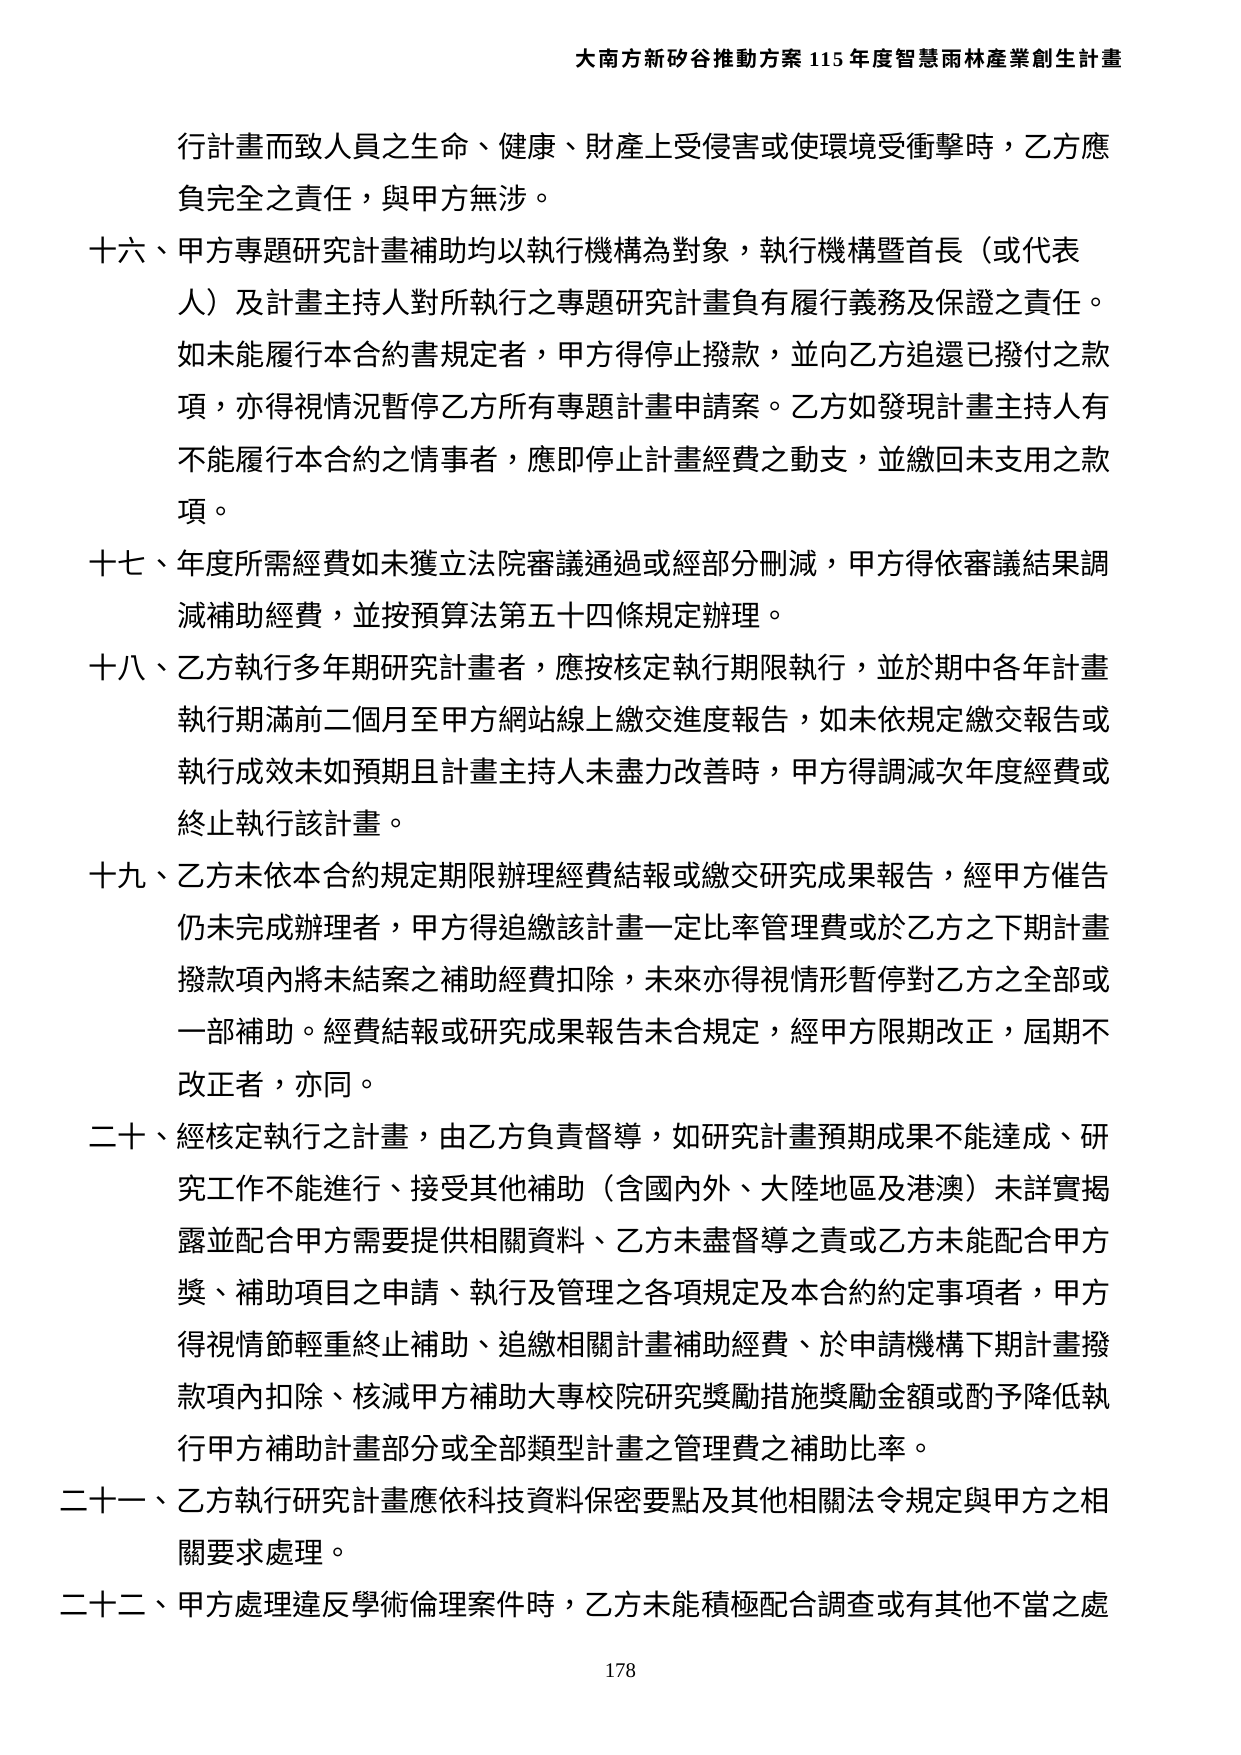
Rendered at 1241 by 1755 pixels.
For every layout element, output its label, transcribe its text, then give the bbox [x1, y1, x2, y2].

text 十七、年度所需經費如未獲立法院審議通過或經部分刪減，甲方得依審議結果調減補助經費，並按預算法第五十四條規定辦理。 [88, 532, 1124, 637]
text 行計畫而致人員之生命、健康、財產上受侵害或使環境受衝擊時，乙方應負完全之責任，與甲方無涉。 [88, 116, 1124, 220]
text 十八、乙方執行多年期研究計畫者，應按核定執行期限執行，並於期中各年計畫執行期滿前二個月至甲方網站線上繳交進度報告，如未依規定繳交報告或執行成效未如預期且計畫主持人未盡力改善時，甲方得調減次年度經費或終止執行該計畫。 [88, 637, 1124, 845]
text 十九、乙方未依本合約規定期限辦理經費結報或繳交研究成果報告，經甲方催告仍未完成辦理者，甲方得追繳該計畫一定比率管理費或於乙方之下期計畫撥款項內將未結案之補助經費扣除，未來亦得視情形暫停對乙方之全部或一部補助。經費結報或研究成果報告未合規定，經甲方限期改正，屆期不改正者，亦同。 [88, 845, 1124, 1105]
text 二十、經核定執行之計畫，由乙方負責督導，如研究計畫預期成果不能達成、研究工作不能進行、接受其他補助（含國內外、大陸地區及港澳）未詳實揭露並配合甲方需要提供相關資料、乙方未盡督導之責或乙方未能配合甲方獎、補助項目之申請、執行及管理之各項規定及本合約約定事項者，甲方得視情節輕重終止補助、追繳相關計畫補助經費、於申請機構下期計畫撥款項內扣除、核減甲方補助大專校院研究獎勵措施獎勵金額或酌予降低執行甲方補助計畫部分或全部類型計畫之管理費之補助比率。 [88, 1105, 1124, 1470]
text 二十一、乙方執行研究計畫應依科技資料保密要點及其他相關法令規定與甲方之相關要求處理。 [59, 1470, 1124, 1574]
text 十六、甲方專題研究計畫補助均以執行機構為對象，執行機構暨首長（或代表人）及計畫主持人對所執行之專題研究計畫負有履行義務及保證之責任。如未能履行本合約書規定者，甲方得停止撥款，並向乙方追還已撥付之款項，亦得視情況暫停乙方所有專題計畫申請案。乙方如發現計畫主持人有不能履行本合約之情事者，應即停止計畫經費之動支，並繳回未支用之款項。 [88, 220, 1124, 532]
text 二十二、甲方處理違反學術倫理案件時，乙方未能積極配合調查或有其他不當之處 [59, 1574, 1124, 1626]
